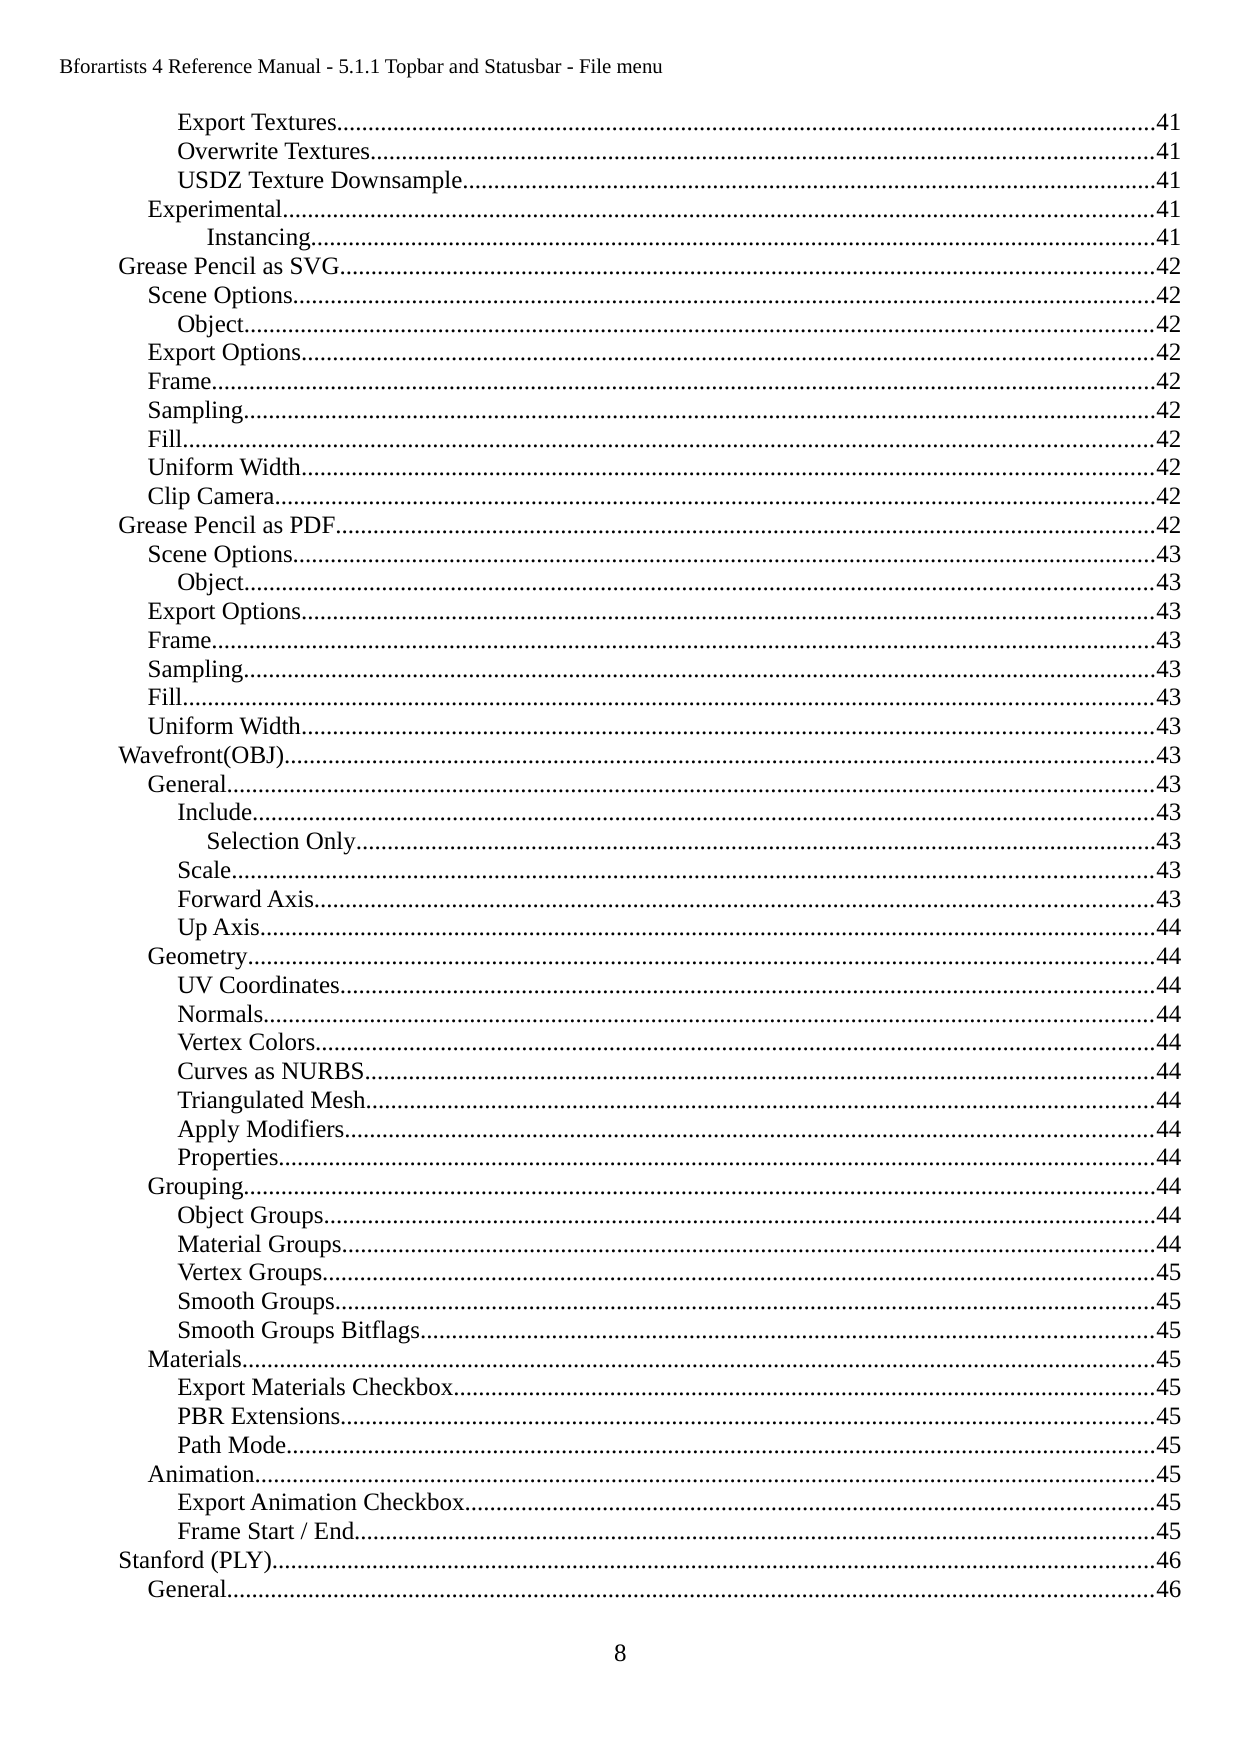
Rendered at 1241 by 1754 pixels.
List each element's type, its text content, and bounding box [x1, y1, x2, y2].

text Smooth Groups 45 [177, 1286, 1181, 1315]
text Grease Pencil as SVG 42 [118, 251, 1181, 280]
text Frame Start / End 45 [177, 1516, 1181, 1545]
text Sampling 42 [147, 395, 1181, 424]
text Vertex Groups 45 [177, 1257, 1181, 1286]
text Include 43 [177, 797, 1181, 826]
text Path Mode 45 [177, 1430, 1181, 1459]
text PBR Extensions 45 [177, 1401, 1181, 1430]
text Export Animation Checkbox 45 [177, 1487, 1181, 1516]
text Uniform Width 42 [147, 452, 1181, 481]
text General 43 [147, 769, 1181, 797]
text Geometry 44 [147, 941, 1181, 970]
text Scene Options 43 [147, 539, 1181, 567]
text Material Groups 44 [177, 1229, 1181, 1257]
text Export Textures 41 [177, 107, 1181, 136]
text Fill 43 [147, 682, 1181, 711]
text Clip Camera 42 [147, 481, 1181, 510]
text Instancing 41 [206, 222, 1181, 251]
text Uniform Width 43 [147, 711, 1181, 740]
text Properties 44 [177, 1142, 1181, 1171]
text Up Axis 44 [177, 912, 1181, 941]
text Grouping 44 [147, 1171, 1181, 1200]
text USDZ Texture Downsample 41 [177, 165, 1181, 194]
text Sampling 43 [147, 654, 1181, 682]
text Object 43 [177, 567, 1181, 596]
text Apply Modifiers 44 [177, 1114, 1181, 1142]
text Forward Axis 43 [177, 884, 1181, 912]
text Experimental 41 [147, 194, 1181, 222]
text Animation 45 [147, 1459, 1181, 1487]
text Export Options 43 [147, 596, 1181, 625]
text Export Options 42 [147, 337, 1181, 366]
text Export Materials Checkbox 45 [177, 1372, 1181, 1401]
text Scale 43 [177, 855, 1181, 884]
text Triangulated Mesh 44 [177, 1085, 1181, 1114]
text Overwrite Textures 41 [177, 136, 1181, 165]
text Object 42 [177, 309, 1181, 337]
text Grease Pencil as PDF 42 [118, 510, 1181, 539]
text Frame 42 [147, 366, 1181, 395]
text Scene Options 42 [147, 280, 1181, 309]
text Stanford (PLY) 46 [118, 1545, 1181, 1574]
text Smooth Groups Bitflags 45 [177, 1315, 1181, 1344]
text Fill 42 [147, 424, 1181, 452]
text General 46 [147, 1574, 1181, 1602]
text UV Coordinates 44 [177, 970, 1181, 999]
text Selection Only 43 [206, 826, 1181, 855]
text Object Groups 44 [177, 1200, 1181, 1229]
text Curves as NURBS 44 [177, 1056, 1181, 1085]
text Materials 45 [147, 1344, 1181, 1372]
text Frame 43 [147, 625, 1181, 654]
text Normals 44 [177, 999, 1181, 1027]
text Vertex Colors 44 [177, 1027, 1181, 1056]
text Wavefront(OBJ) 43 [118, 740, 1181, 769]
